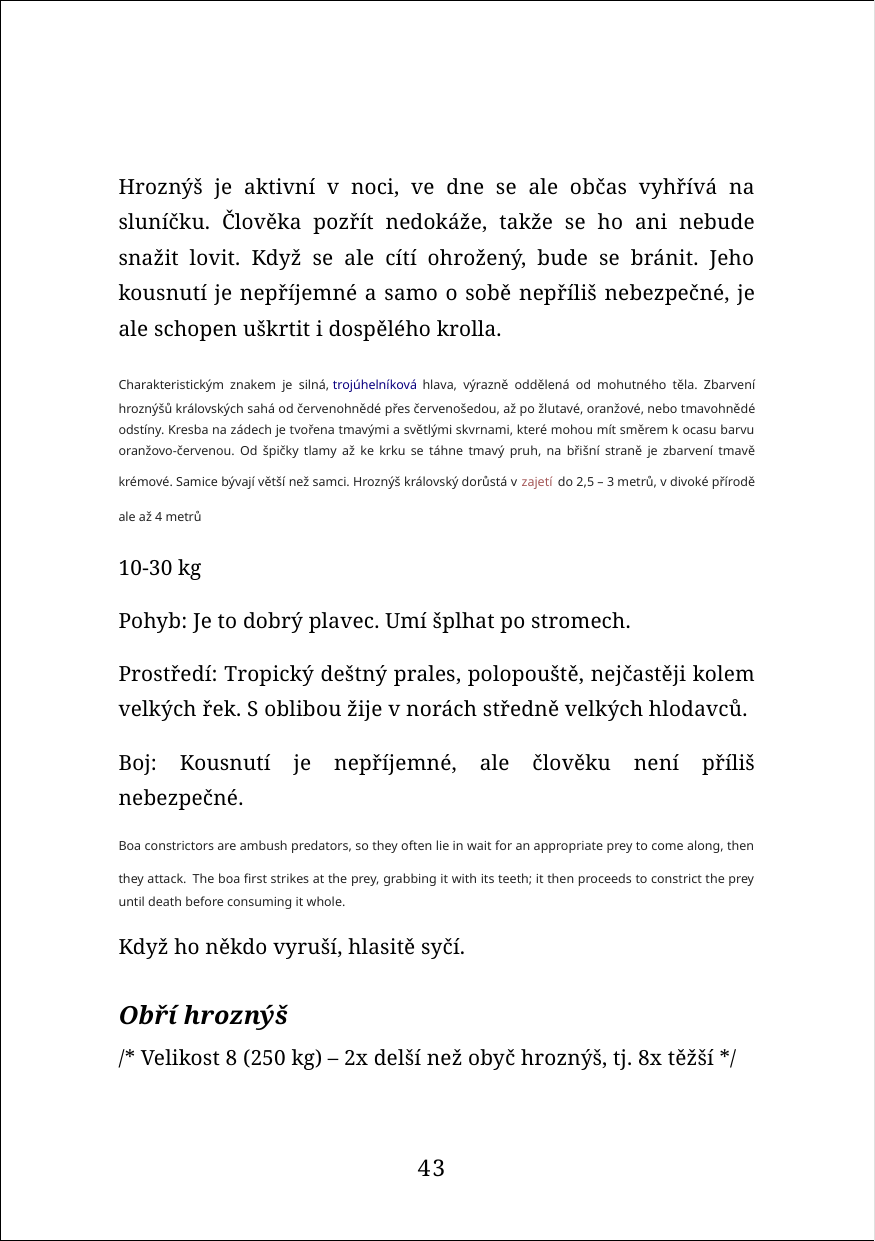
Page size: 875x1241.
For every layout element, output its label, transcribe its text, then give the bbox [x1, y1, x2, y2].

text Boj: Kousnutí je nepříjemné, ale člověku není příliš nebezpečné. [118, 748, 756, 812]
text Pohyb: Je to dobrý plavec. Umí šplhat po stromech. [118, 606, 756, 634]
text Charakteristickým znakem je silná, trojúhelníková hlava, výrazně oddělená od mohutného těla. Zbarvení hroznýšů královských sahá od červenohnědé přes červenošedou, až po žlutavé, oranžové, nebo tmavohnědé odstíny. Kresba na zádech je tvořena tmavými a světlými skvrnami, které mohou mít směrem k ocasu barvu oranžovo-červenou. Od špičky tlamy až ke krku se táhne tmavý pruh, na břišní straně je zbarvení tmavě krémové. Samice bývají větší než samci. Hroznýš královský dorůstá v zajetí do 2,5 – 3 metrů, v divoké přírodě ale až 4 metrů [118, 367, 756, 528]
text /* Velikost 8 (250 kg) – 2x delší než obyč hroznýš, tj. 8x těžší */ [118, 1043, 756, 1072]
text 10-30 kg [118, 553, 756, 581]
text Hroznýš je aktivní v noci, ve dne se ale občas vyhřívá na sluníčku. Člověka pozřít nedokáže, takže se ho ani nebude snažit lovit. Když se ale cítí ohrožený, bude se bránit. Jeho kousnutí je nepříjemné a samo o sobě nepříliš nebezpečné, je ale schopen uškrtit i dospělého krolla. [118, 172, 756, 342]
subtitle Obří hroznýš [118, 997, 756, 1032]
text Když ho někdo vyruší, hlasitě syčí. [118, 932, 756, 961]
text Boa constrictors are ambush predators, so they often lie in wait for an appropriate prey to come along, then they attack. The boa first strikes at the prey, grabbing it with its teeth; it then proceeds to constrict the prey until death before consuming it whole. [118, 837, 756, 911]
text Prostředí: Tropický deštný prales, polopouště, nejčastěji kolem velkých řek. S oblibou žije v norách středně velkých hlodavců. [118, 659, 756, 723]
